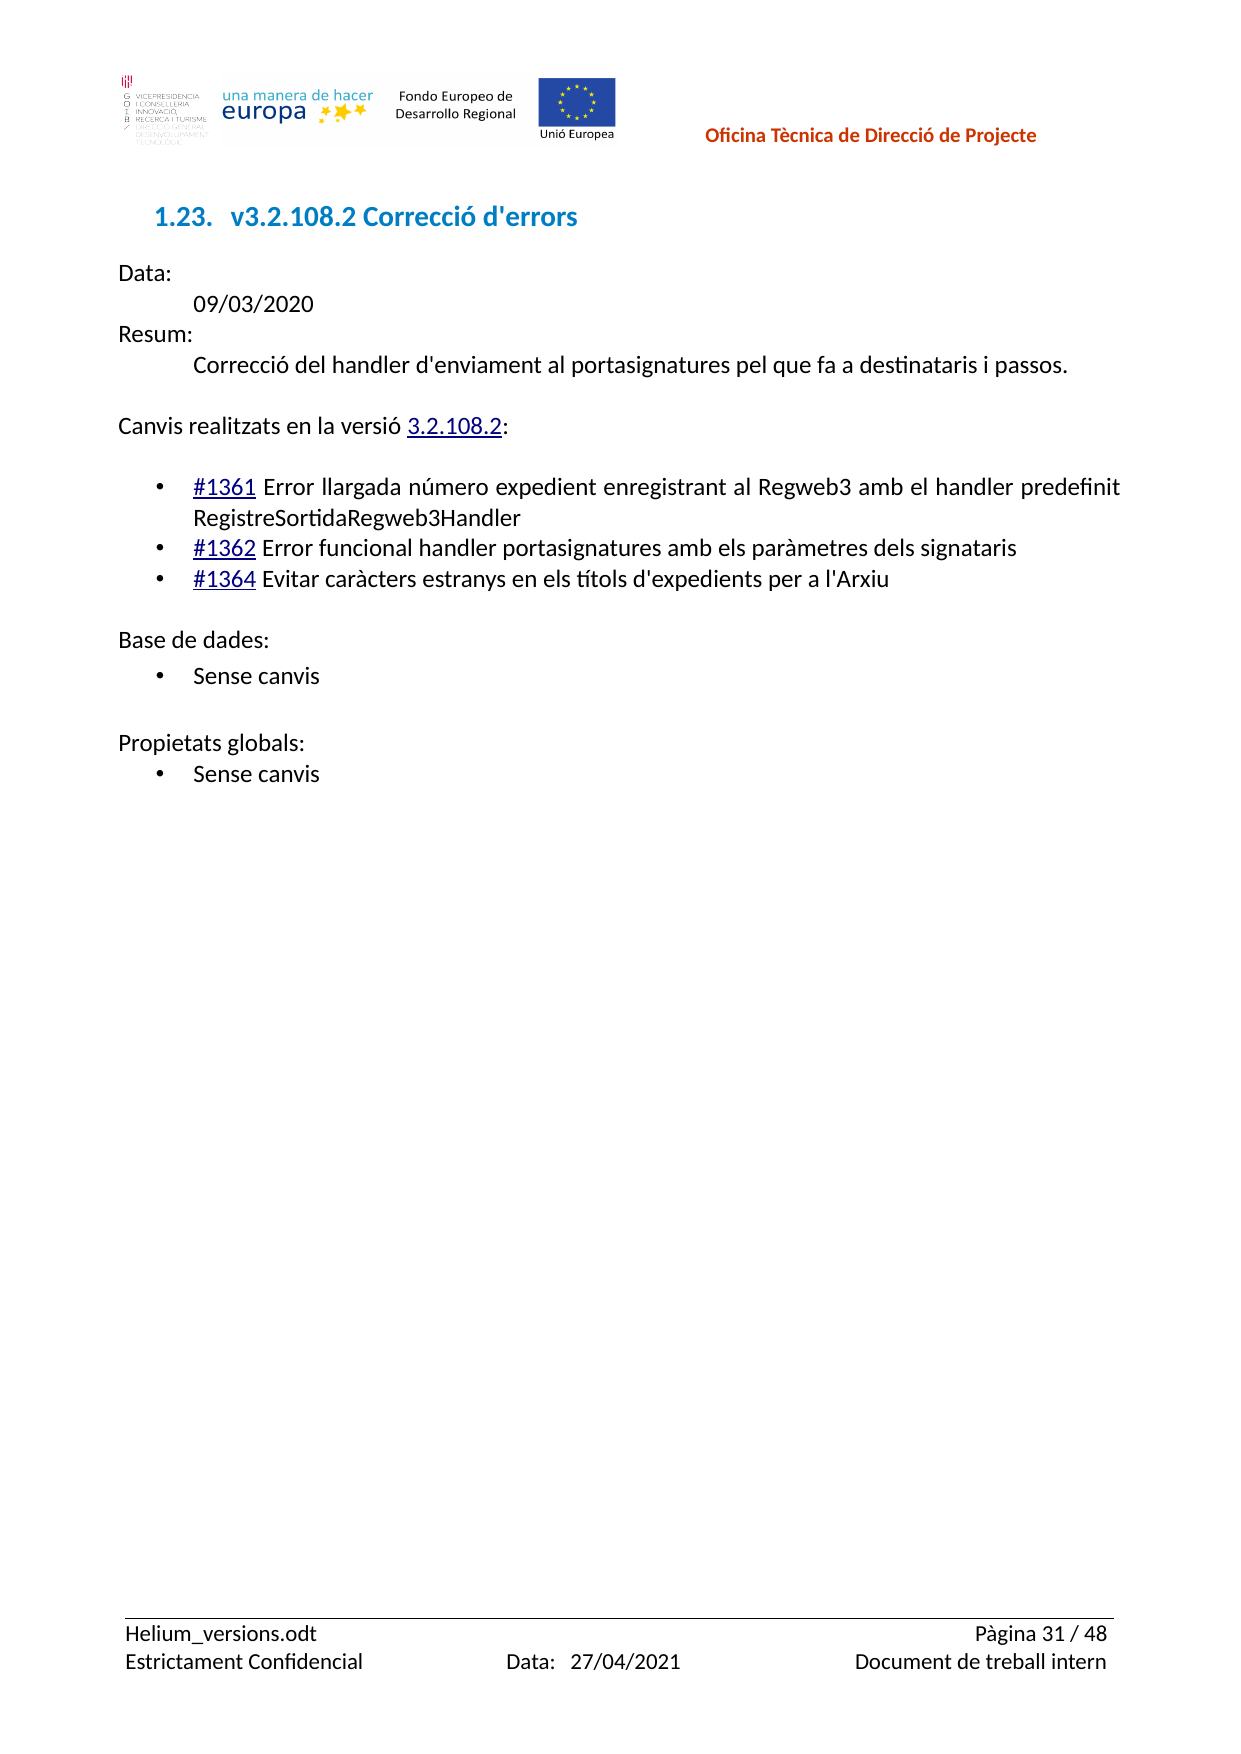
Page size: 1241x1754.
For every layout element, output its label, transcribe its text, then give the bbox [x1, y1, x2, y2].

picture [118, 73, 213, 147]
list #1361 Error llargada número expedient enregistrant al Regweb3 amb el handler predefinit RegistreSortidaRegweb3Handler [156, 471, 1122, 532]
picture [219, 73, 621, 147]
subtitle v3.2.108.2 Correcció d'errors [153, 198, 1122, 234]
text Resum: [118, 319, 1122, 349]
text 09/03/2020 [118, 288, 1122, 319]
list #1364 Evitar caràcters estranys en els títols d'expedients per a l'Arxiu [156, 563, 1122, 593]
text Data: [118, 258, 1122, 288]
list Sense canvis [156, 660, 1122, 691]
text Base de dades: [118, 624, 1122, 654]
text Correcció del handler d'enviament al portasignatures pel que fa a destinataris i passos. [118, 349, 1122, 380]
list Sense canvis [156, 758, 1122, 788]
list #1362 Error funcional handler portasignatures amb els paràmetres dels signataris [156, 532, 1122, 563]
text Propietats globals: [118, 727, 1122, 758]
text Canvis realitzats en la versió 3.2.108.2: [118, 410, 1122, 441]
